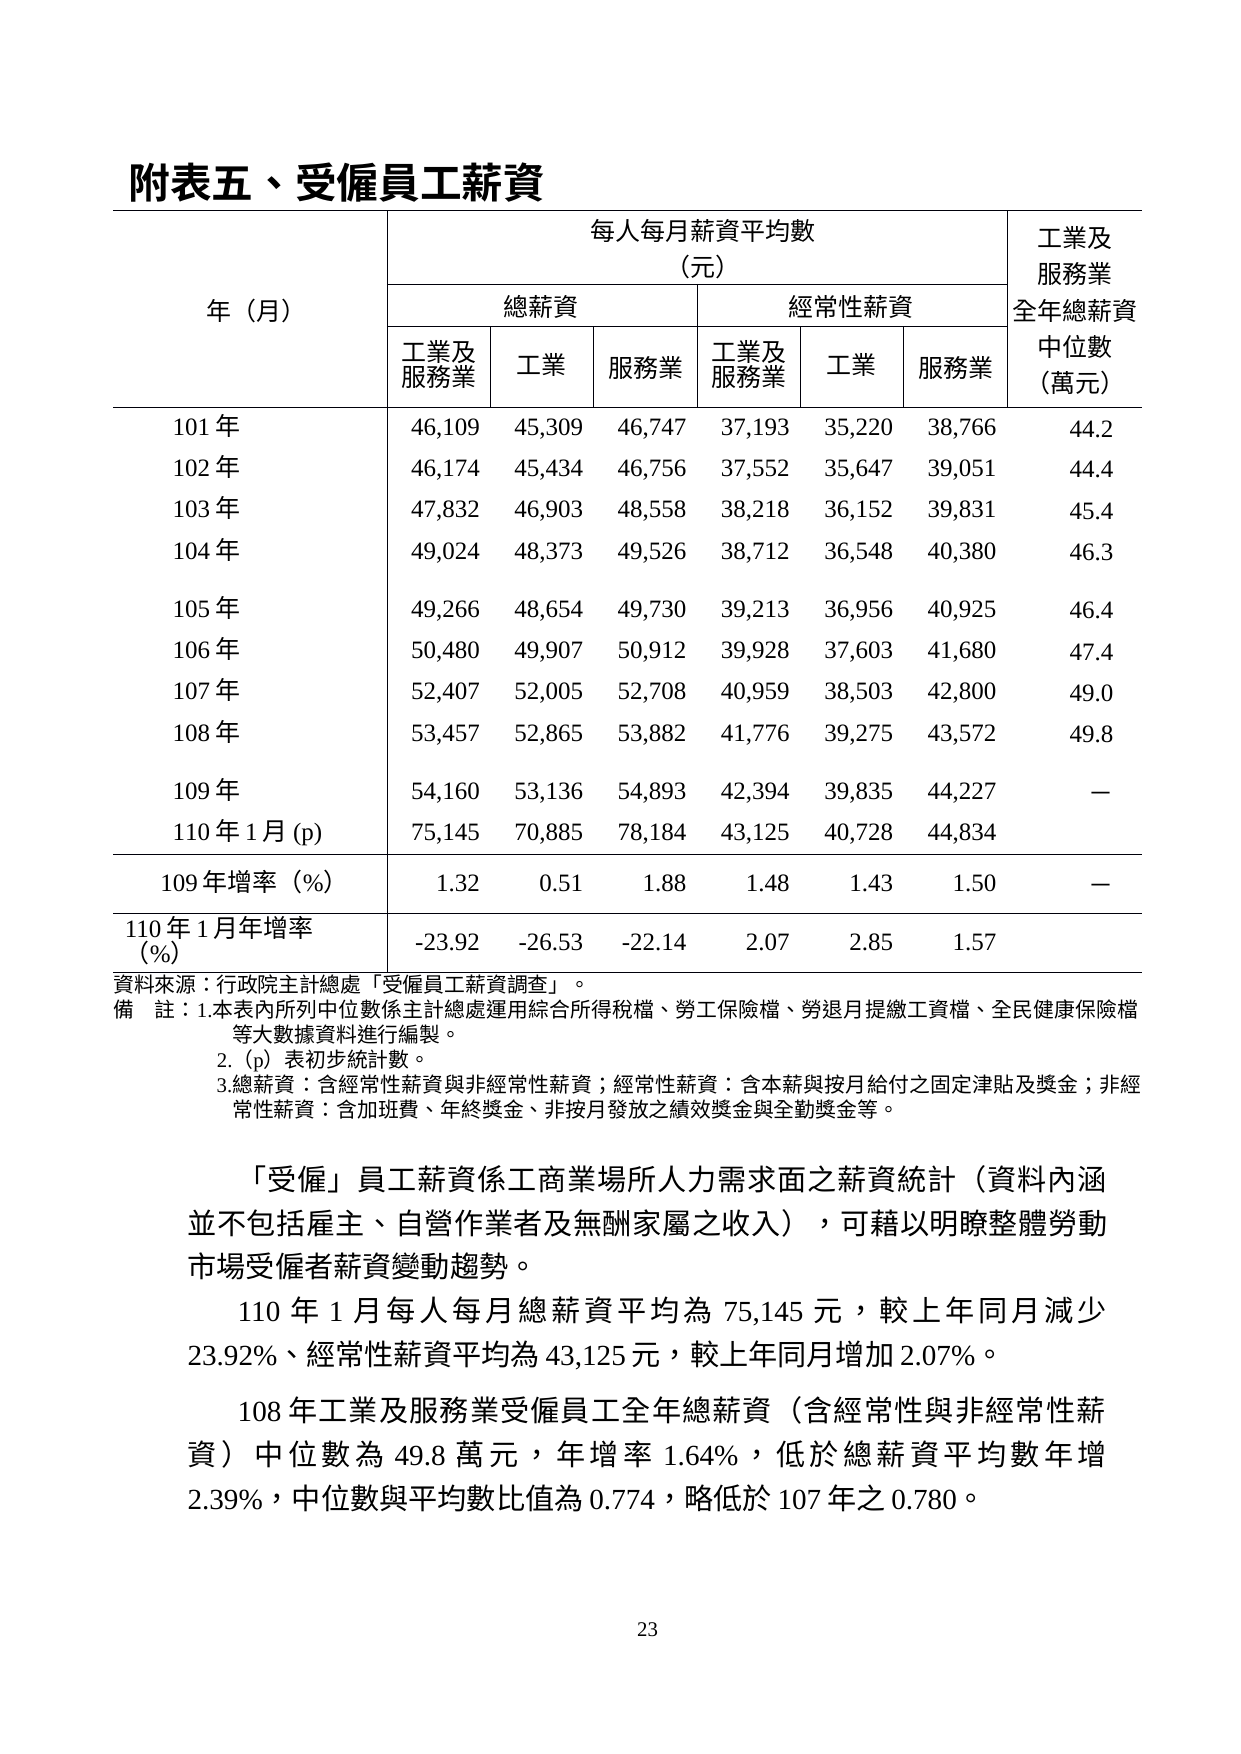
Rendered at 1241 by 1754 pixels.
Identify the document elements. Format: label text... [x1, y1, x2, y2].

table_cell [113, 572, 387, 589]
table_cell 38,503 [801, 672, 904, 713]
table_cell 49,730 [594, 589, 697, 630]
table_cell 46,174 [388, 448, 491, 489]
table_cell 38,766 [904, 408, 1007, 448]
table_cell [491, 754, 594, 771]
table_cell 50,912 [594, 630, 697, 672]
table_cell 經常性薪資 [698, 285, 1007, 326]
table_cell 45.4 [1007, 490, 1142, 531]
table_cell [801, 754, 904, 771]
table_cell 46.4 [1007, 589, 1142, 630]
table_cell 53,136 [491, 771, 594, 812]
table_cell [113, 754, 387, 771]
table_cell 41,776 [697, 713, 801, 754]
table_cell 103年 [113, 490, 387, 531]
table_header 年（月） [113, 211, 387, 407]
table_cell 2.85 [801, 914, 904, 972]
table_cell [904, 572, 1007, 589]
table_cell 44.2 [1007, 408, 1142, 448]
table_cell [904, 754, 1007, 771]
table_cell 38,712 [697, 531, 801, 572]
text 附表五、受僱員工薪資 [128, 150, 1107, 210]
table_cell 54,893 [594, 771, 697, 812]
table_cell 39,213 [697, 589, 801, 630]
table_cell 47,832 [388, 490, 491, 531]
table_cell 41,680 [904, 630, 1007, 672]
table_cell － [1007, 771, 1142, 812]
table_cell -22.14 [594, 914, 697, 972]
table_cell 78,184 [594, 813, 697, 854]
table_cell -26.53 [491, 914, 594, 972]
table_cell 工業及 服務業 [698, 327, 800, 407]
table_cell 35,647 [801, 448, 904, 489]
table_cell 1.57 [904, 914, 1007, 972]
table_cell 總薪資 [388, 285, 697, 326]
table_cell [388, 572, 491, 589]
table_cell [1007, 813, 1142, 854]
table_cell 45,309 [491, 408, 594, 448]
table_cell 48,654 [491, 589, 594, 630]
table_cell 38,218 [697, 490, 801, 531]
table_cell [388, 754, 491, 771]
text 資料來源：行政院主計總處「受僱員工薪資調查」。 [113, 973, 1107, 998]
table_cell 35,220 [801, 408, 904, 448]
table_cell 49,024 [388, 531, 491, 572]
table_cell 53,882 [594, 713, 697, 754]
table_cell 52,708 [594, 672, 697, 713]
table_cell 40,925 [904, 589, 1007, 630]
table_cell 44,834 [904, 813, 1007, 854]
table_cell 40,728 [801, 813, 904, 854]
table_cell 42,800 [904, 672, 1007, 713]
table_cell 52,407 [388, 672, 491, 713]
table_cell 70,885 [491, 813, 594, 854]
table_cell 工業 [491, 327, 593, 407]
table_cell 104年 [113, 531, 387, 572]
table_cell [801, 572, 904, 589]
table_header 每人每月薪資平均數 （元） [388, 211, 1007, 284]
table_cell [697, 572, 801, 589]
table_cell 39,051 [904, 448, 1007, 489]
table_cell 1.43 [801, 855, 904, 913]
table_cell 109年 [113, 771, 387, 812]
table_cell 42,394 [697, 771, 801, 812]
table_cell 39,835 [801, 771, 904, 812]
table_cell 1.88 [594, 855, 697, 913]
table_cell [491, 572, 594, 589]
table_cell 1.32 [388, 855, 491, 913]
table_cell 110年1月年增率（%） [113, 914, 387, 972]
table_cell 43,125 [697, 813, 801, 854]
table_cell 39,928 [697, 630, 801, 672]
table_cell 48,373 [491, 531, 594, 572]
table_cell 44.4 [1007, 448, 1142, 489]
table_cell 49,266 [388, 589, 491, 630]
table_cell [697, 754, 801, 771]
text 108年工業及服務業受僱員工全年總薪資（含經常性與非經常性薪資）中位數為49.8萬元，年增率1.64%，低於總薪資平均數年增2.39%，中位數與平均數比值為0.774，略低於107年之0.780。 [187, 1387, 1107, 1518]
table_cell 50,480 [388, 630, 491, 672]
table_cell [594, 572, 697, 589]
table_cell 109年增率（%） [113, 855, 387, 913]
text 「受僱」員工薪資係工商業場所人力需求面之薪資統計（資料內涵並不包括雇主、自營作業者及無酬家屬之收入），可藉以明瞭整體勞動市場受僱者薪資變動趨勢。 [187, 1155, 1107, 1287]
table_cell 37,603 [801, 630, 904, 672]
table_cell 49,526 [594, 531, 697, 572]
table_cell 43,572 [904, 713, 1007, 754]
table_cell 2.07 [697, 914, 801, 972]
table_cell 54,160 [388, 771, 491, 812]
table_cell 102年 [113, 448, 387, 489]
table_cell 48,558 [594, 490, 697, 531]
table_cell 47.4 [1007, 630, 1142, 672]
table_cell 46,903 [491, 490, 594, 531]
table_header 工業及 服務業 全年總薪資中位數 （萬元） [1008, 211, 1142, 407]
table_cell 75,145 [388, 813, 491, 854]
table_cell 36,548 [801, 531, 904, 572]
table_cell 52,865 [491, 713, 594, 754]
table_cell 44,227 [904, 771, 1007, 812]
table_cell － [1007, 855, 1142, 913]
table_cell [1007, 754, 1142, 771]
table_cell 110年1月 (p) [113, 813, 387, 854]
table_cell 101年 [113, 408, 387, 448]
table_cell 52,005 [491, 672, 594, 713]
table_cell 46.3 [1007, 531, 1142, 572]
text 3.總薪資：含經常性薪資與非經常性薪資；經常性薪資：含本薪與按月給付之固定津貼及獎金；非經常性薪資：含加班費、年終獎金、非按月發放之績效獎金與全勤獎金等。 [216, 1073, 1142, 1123]
table_cell 1.50 [904, 855, 1007, 913]
table_cell 46,747 [594, 408, 697, 448]
table_cell 36,152 [801, 490, 904, 531]
table_cell 49,907 [491, 630, 594, 672]
table_cell 53,457 [388, 713, 491, 754]
table_cell 45,434 [491, 448, 594, 489]
table_cell 36,956 [801, 589, 904, 630]
table_cell 1.48 [697, 855, 801, 913]
table_cell 39,275 [801, 713, 904, 754]
table_cell 46,109 [388, 408, 491, 448]
text 2.（p）表初步統計數。 [217, 1048, 1142, 1073]
table_cell 40,959 [697, 672, 801, 713]
table_cell 49.8 [1007, 713, 1142, 754]
table_cell 105年 [113, 589, 387, 630]
table_cell [1007, 572, 1142, 589]
table_cell 工業 [801, 327, 903, 407]
table_cell 108年 [113, 713, 387, 754]
table_cell [594, 754, 697, 771]
table_cell 服務業 [594, 327, 697, 407]
table_cell 0.51 [491, 855, 594, 913]
table_cell 46,756 [594, 448, 697, 489]
table_cell 37,193 [697, 408, 801, 448]
table_cell 106年 [113, 630, 387, 672]
text 備 註：1.本表內所列中位數係主計總處運用綜合所得稅檔、勞工保險檔、勞退月提繳工資檔、全民健康保險檔等大數據資料進行編製。 [113, 998, 1142, 1048]
table_cell 工業及 服務業 [388, 327, 490, 407]
table_cell 39,831 [904, 490, 1007, 531]
table_cell 40,380 [904, 531, 1007, 572]
table_cell 107年 [113, 672, 387, 713]
table_cell 服務業 [904, 327, 1007, 407]
text 110年1月每人每月總薪資平均為75,145元，較上年同月減少23.92%、經常性薪資平均為43,125元，較上年同月增加2.07%。 [187, 1287, 1107, 1374]
table_cell 49.0 [1007, 672, 1142, 713]
table_cell [1007, 914, 1142, 972]
table_cell 37,552 [697, 448, 801, 489]
table_cell -23.92 [388, 914, 491, 972]
